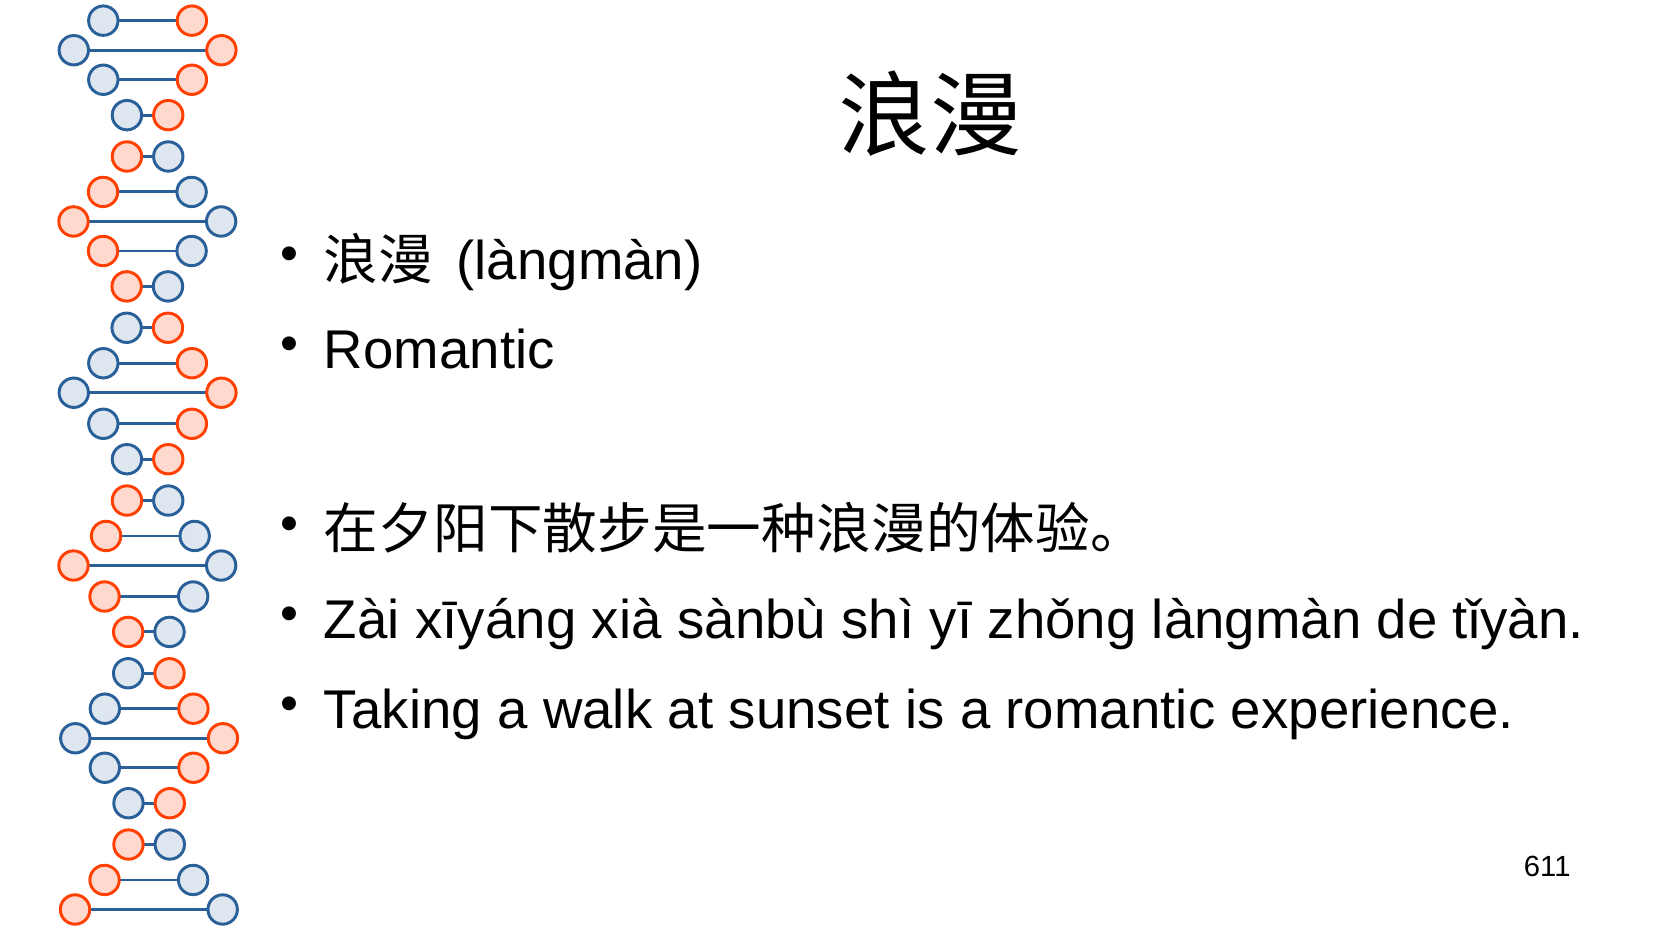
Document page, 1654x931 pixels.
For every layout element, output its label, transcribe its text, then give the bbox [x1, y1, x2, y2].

list 浪漫 (làngmàn) Romantic 在夕阳下散步是一种浪漫的体验。 Zài xīyáng xià sànbù shì yī zhǒng làngmàn de tǐyàn. Taking a walk at sunset is a romantic experience. [265, 224, 1595, 764]
title 浪漫 [265, 35, 1595, 189]
